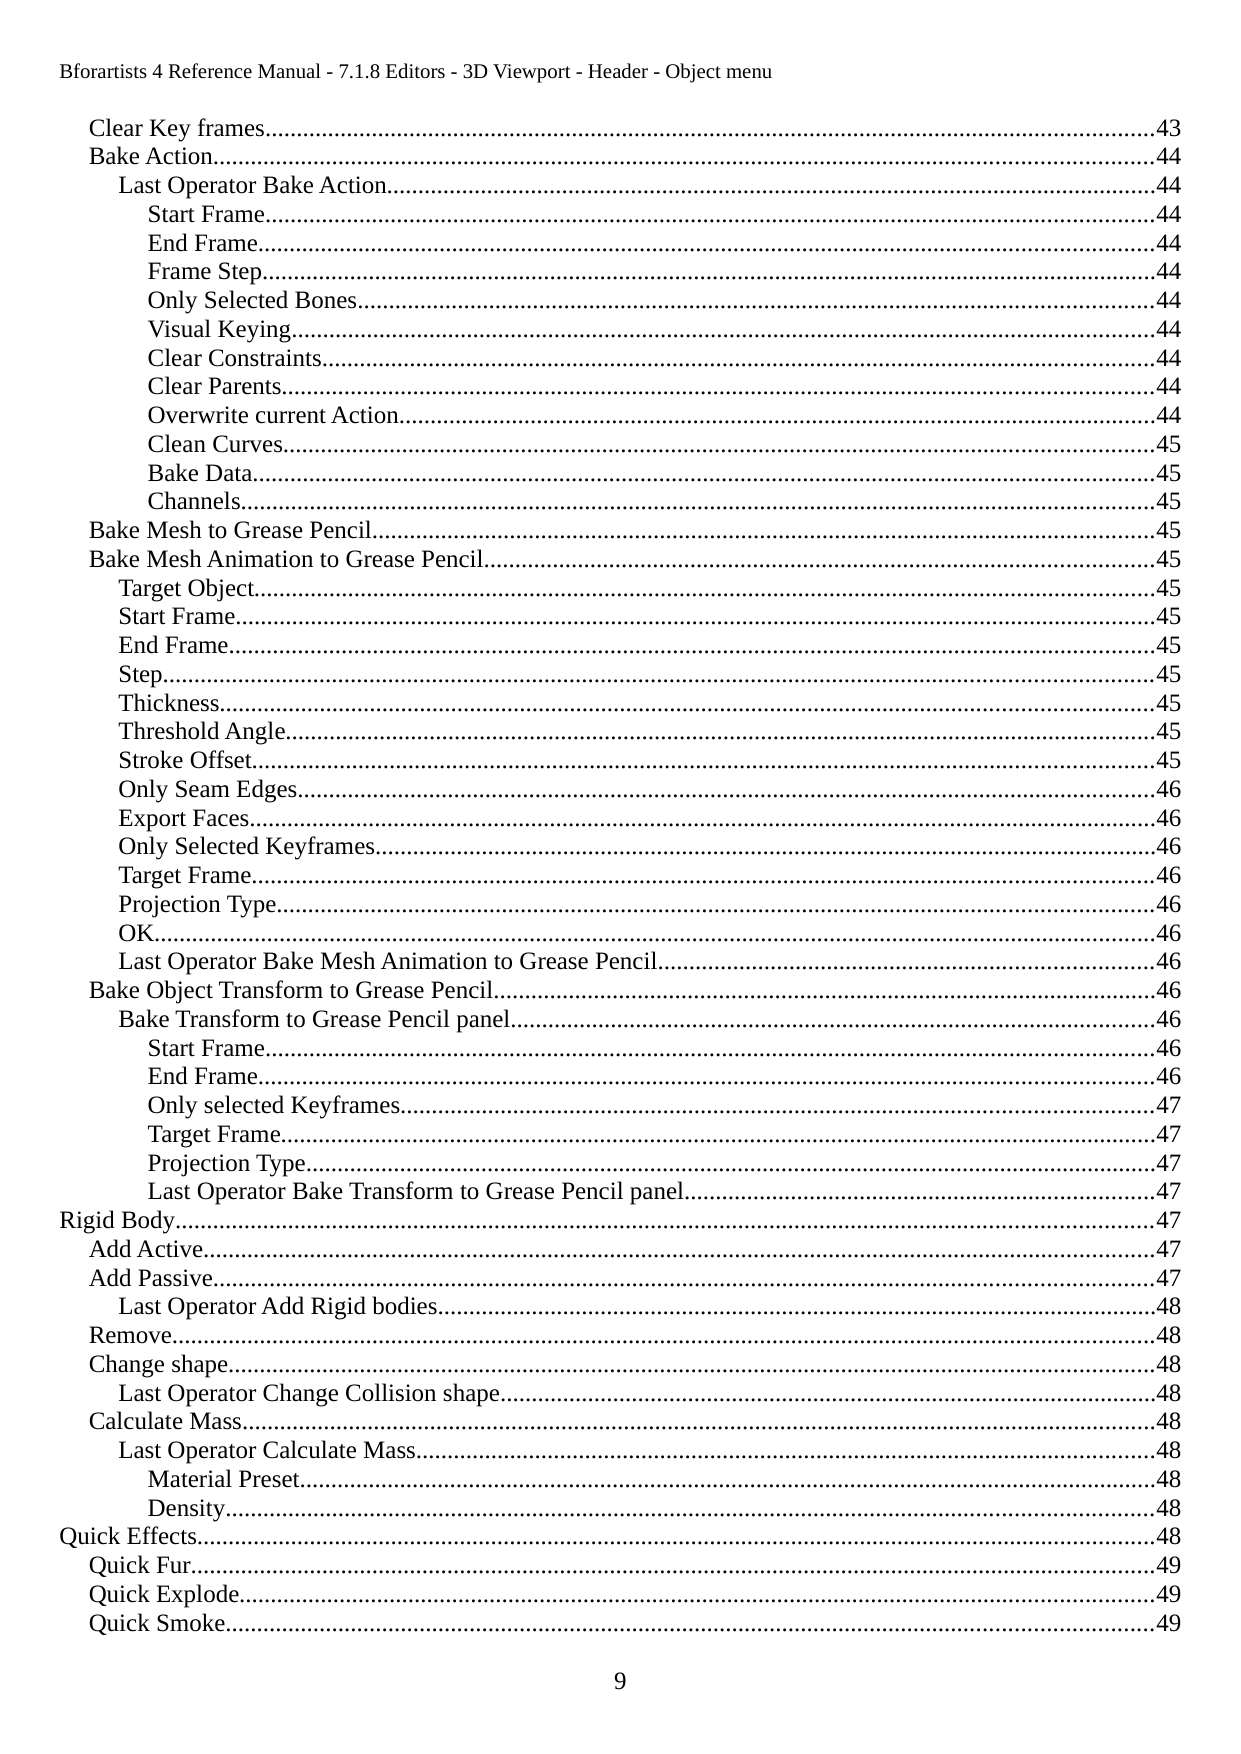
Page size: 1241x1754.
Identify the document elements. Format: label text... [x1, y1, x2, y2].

text End Frame 44 [147, 228, 1181, 256]
text Quick Smoke 49 [88, 1608, 1181, 1636]
text Channels 45 [147, 486, 1181, 515]
text Last Operator Change Collision shape 48 [118, 1378, 1181, 1406]
text Only Selected Keyframes 46 [118, 831, 1181, 860]
text Start Frame 46 [147, 1033, 1181, 1061]
text Calculate Mass 48 [88, 1406, 1181, 1435]
text Bake Mesh to Grease Pencil 45 [88, 515, 1181, 544]
text Export Faces 46 [118, 803, 1181, 831]
text Threshold Angle 45 [118, 716, 1181, 745]
text Visual Keying 44 [147, 314, 1181, 343]
text Only selected Keyframes 47 [147, 1090, 1181, 1119]
text Thickness 45 [118, 688, 1181, 716]
text End Frame 45 [118, 630, 1181, 659]
text Target Frame 47 [147, 1119, 1181, 1148]
text Bake Transform to Grease Pencil panel 46 [118, 1004, 1181, 1033]
text Target Frame 46 [118, 860, 1181, 889]
text Start Frame 44 [147, 199, 1181, 228]
text Clear Key frames 43 [88, 113, 1181, 141]
text Last Operator Bake Action 44 [118, 170, 1181, 199]
text Rigid Body 47 [59, 1205, 1181, 1234]
text Start Frame 45 [118, 601, 1181, 630]
text Density 48 [147, 1493, 1181, 1521]
text Overwrite current Action 44 [147, 400, 1181, 429]
text Bake Object Transform to Grease Pencil 46 [88, 975, 1181, 1004]
text Bake Data 45 [147, 458, 1181, 486]
text Add Passive 47 [88, 1263, 1181, 1291]
text Quick Explode 49 [88, 1579, 1181, 1608]
text Bake Mesh Animation to Grease Pencil 45 [88, 544, 1181, 573]
text Clear Parents 44 [147, 371, 1181, 400]
text Only Seam Edges 46 [118, 774, 1181, 803]
text Stroke Offset 45 [118, 745, 1181, 774]
text Last Operator Add Rigid bodies 48 [118, 1291, 1181, 1320]
text Last Operator Calculate Mass 48 [118, 1435, 1181, 1464]
text Clean Curves 45 [147, 429, 1181, 458]
text Projection Type 46 [118, 889, 1181, 918]
text Projection Type 47 [147, 1148, 1181, 1176]
text End Frame 46 [147, 1061, 1181, 1090]
text Remove 48 [88, 1320, 1181, 1349]
text Quick Effects 48 [59, 1521, 1181, 1550]
text Change shape 48 [88, 1349, 1181, 1378]
text Last Operator Bake Transform to Grease Pencil panel 47 [147, 1176, 1181, 1205]
text OK 46 [118, 918, 1181, 946]
text Only Selected Bones 44 [147, 285, 1181, 314]
text Add Active 47 [88, 1234, 1181, 1263]
text Step 45 [118, 659, 1181, 688]
text Frame Step 44 [147, 256, 1181, 285]
text Last Operator Bake Mesh Animation to Grease Pencil 46 [118, 946, 1181, 975]
text Bake Action 44 [88, 141, 1181, 170]
text Clear Constraints 44 [147, 343, 1181, 371]
text Quick Fur 49 [88, 1550, 1181, 1579]
text Target Object 45 [118, 573, 1181, 601]
text Material Preset 48 [147, 1464, 1181, 1493]
